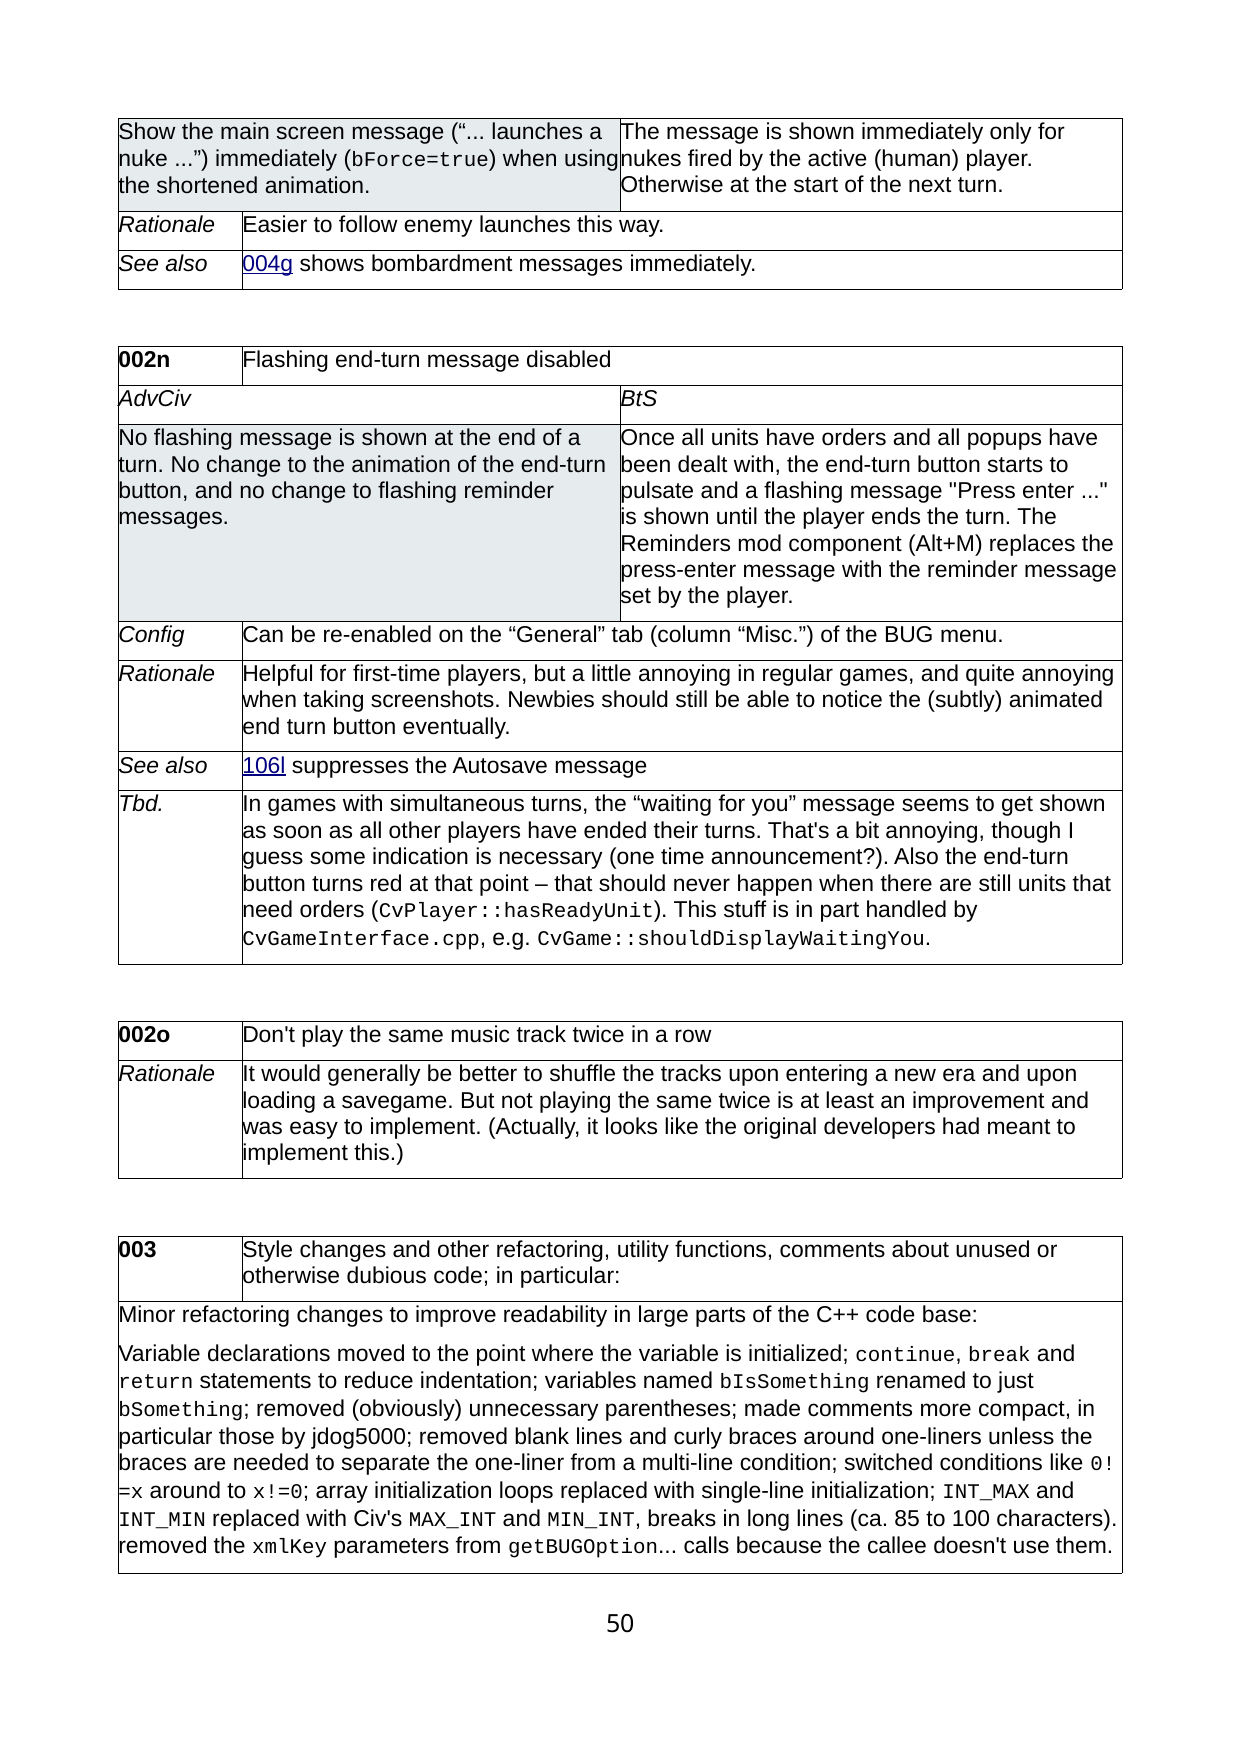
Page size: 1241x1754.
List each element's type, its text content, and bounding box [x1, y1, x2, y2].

table_cell Can be re-enabled on the “General” tab (column “Misc.”) of the BUG menu. [243, 622, 1122, 660]
table_cell BtS [621, 386, 1122, 424]
table_cell Config [119, 622, 242, 660]
table_cell Once all units have orders and all popups have been dealt with, the end-turn button starts to pulsate and a flashing message "Press enter ..." is shown until the player ends the turn. The Reminders mod component (Alt+M) replaces the press-enter message with the reminder message set by the player. [621, 425, 1122, 621]
table_cell Helpful for first-time players, but a little annoying in regular games, and quite annoying when taking screenshots. Newbies should still be able to notice the (subtly) animated end turn button eventually. [243, 661, 1122, 751]
table_cell It would generally be better to shuffle the tracks upon entering a new era and upon loading a savegame. But not playing the same twice is at least an improvement and was easy to implement. (Actually, it looks like the original developers had meant to implement this.) [243, 1061, 1122, 1178]
table_cell AdvCiv [119, 386, 620, 424]
table_cell See also [119, 251, 242, 289]
table_cell Rationale [119, 661, 242, 751]
table_cell The message is shown immediately only for nukes fired by the active (human) player. Otherwise at the start of the next turn. [621, 119, 1122, 211]
table_header 002n [119, 347, 242, 385]
table_cell In games with simultaneous turns, the “waiting for you” message seems to get shown as soon as all other players have ended their turns. That's a bit annoying, though I guess some indication is necessary (one time announcement?). Also the end-turn button turns red at that point – that should never happen when there are still units that need orders (CvPlayer::hasReadyUnit). This stuff is in part handled by CvGameInterface.cpp, e.g. CvGame::shouldDisplayWaitingYou. [243, 791, 1122, 964]
table_header Style changes and other refactoring, utility functions, comments about unused or otherwise dubious code; in particular: [243, 1237, 1122, 1301]
table_cell No flashing message is shown at the end of a turn. No change to the animation of the end-turn button, and no change to flashing reminder messages. [119, 425, 620, 621]
table_cell Show the main screen message (“... launches a nuke ...”) immediately (bForce=true) when using the shortened animation. [119, 119, 620, 211]
table_cell Rationale [119, 212, 242, 250]
table_header 002o [119, 1022, 242, 1060]
table_cell See also [119, 752, 242, 790]
table_header Don't play the same music track twice in a row [243, 1022, 1122, 1060]
table_cell 106l suppresses the Autosave message [243, 752, 1122, 790]
table_cell 004g shows bombardment messages immediately. [243, 251, 1122, 289]
table_header Flashing end-turn message disabled [243, 347, 1122, 385]
table_header 003 [119, 1237, 242, 1301]
table_cell Tbd. [119, 791, 242, 964]
table_cell Rationale [119, 1061, 242, 1178]
table_cell Easier to follow enemy launches this way. [243, 212, 1122, 250]
table_cell Minor refactoring changes to improve readability in large parts of the C++ code base: Variable declarations moved to the point where the variable is initialized; continue, break and return statements to reduce indentation; variables named bIsSomething renamed to just bSomething; removed (obviously) unnecessary parentheses; made comments more compact, in particular those by jdog5000; removed blank lines and curly braces around one-liners unless the braces are needed to separate the one-liner from a multi-line condition; switched conditions like 0!=x around to x!=0; array initialization loops replaced with single-line initialization; INT_MAX and INT_MIN replaced with Civ's MAX_INT and MIN_INT, breaks in long lines (ca. 85 to 100 characters). removed the xmlKey parameters from getBUGOption... calls because the callee doesn't use them. [119, 1302, 1122, 1572]
